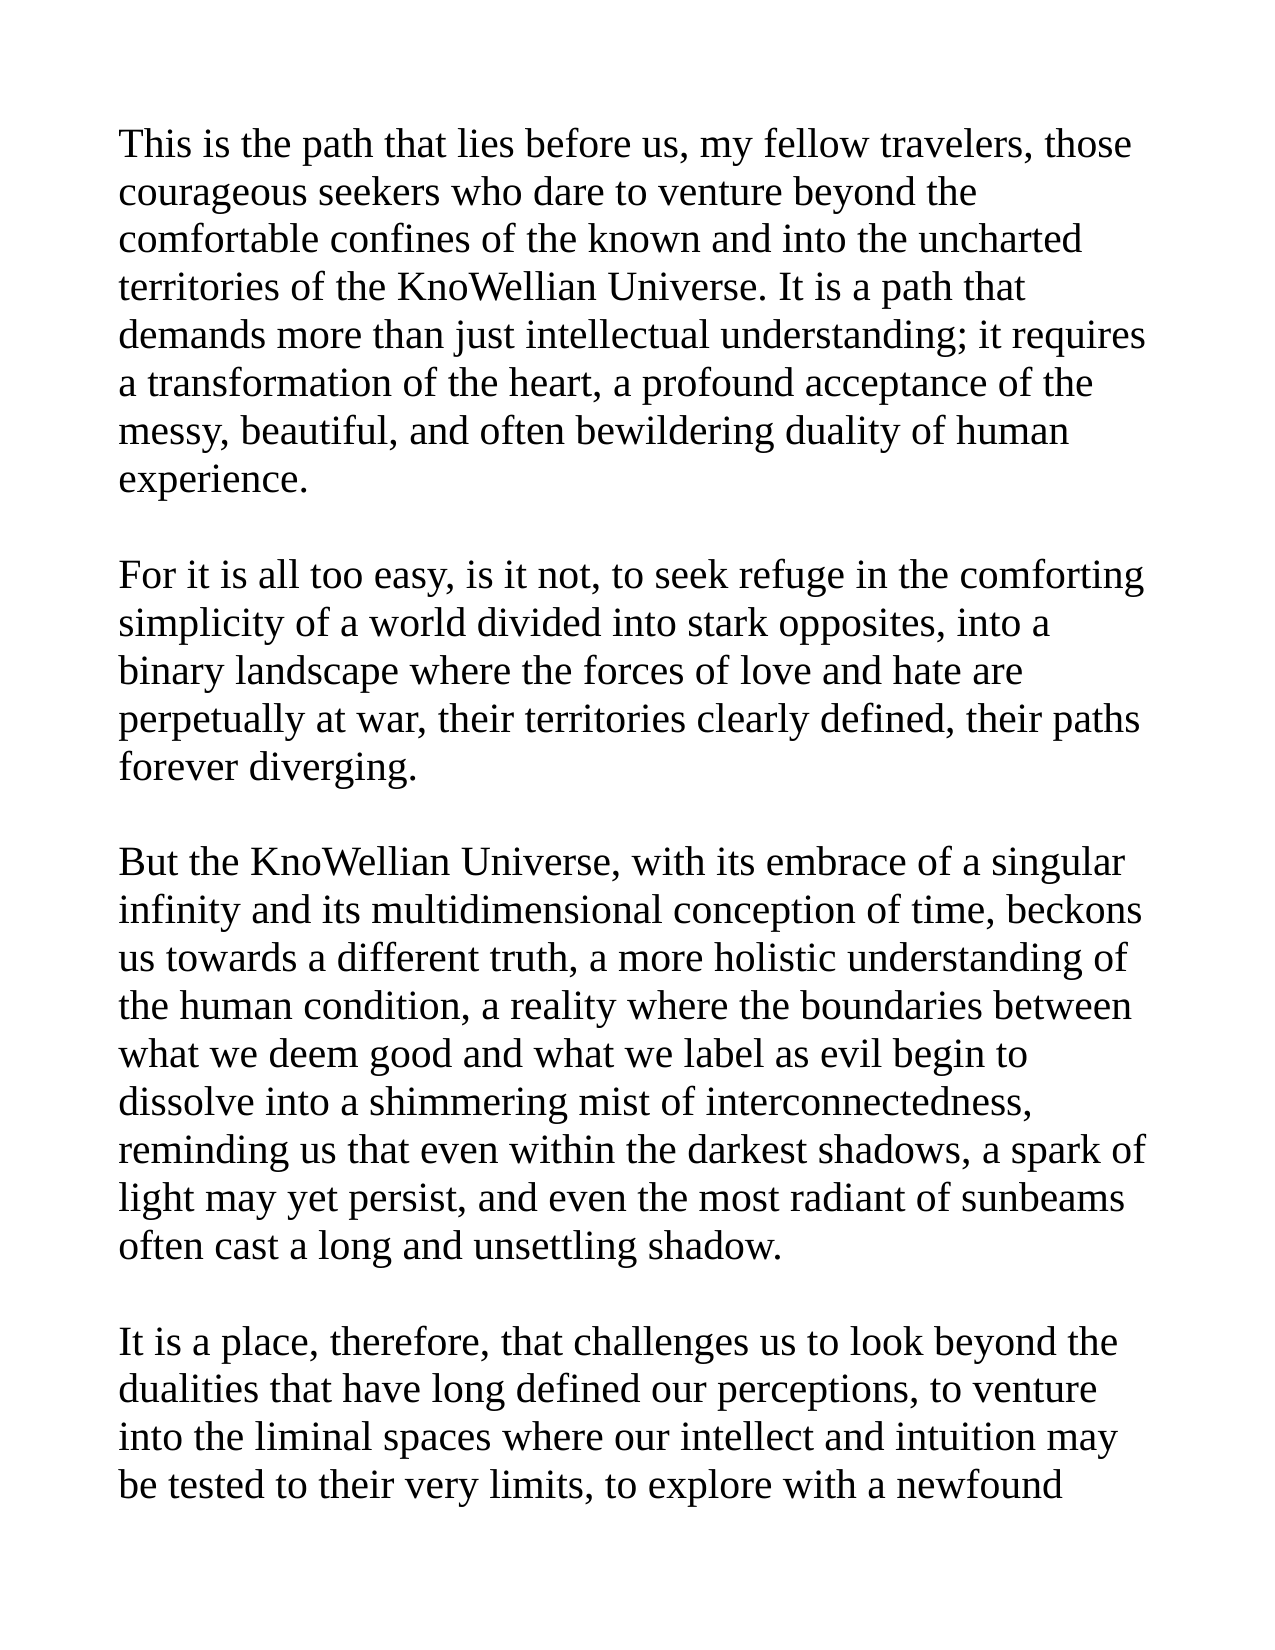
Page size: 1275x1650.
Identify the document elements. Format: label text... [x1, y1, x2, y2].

text This is the path that lies before us, my fellow travelers, those courageous seekers who dare to venture beyond the comfortable confines of the known and into the uncharted territories of the KnoWellian Universe. It is a path that demands more than just intellectual understanding; it requires a transformation of the heart, a profound acceptance of the messy, beautiful, and often bewildering duality of human experience. [118, 118, 1157, 501]
text simplicity of a world divided into stark opposites, into a binary landscape where the forces of love and hate are perpetually at war, their territories clearly defined, their paths forever diverging. [118, 597, 1157, 789]
text But the KnoWellian Universe, with its embrace of a singular infinity and its multidimensional conception of time, beckons us towards a different truth, a more holistic understanding of the human condition, a reality where the boundaries between what we deem good and what we label as evil begin to dissolve into a shimmering mist of interconnectedness, reminding us that even within the darkest shadows, a spark of light may yet persist, and even the most radiant of sunbeams often cast a long and unsettling shadow. [118, 837, 1157, 1268]
text For it is all too easy, is it not, to seek refuge in the comforting [118, 549, 1157, 597]
text It is a place, therefore, that challenges us to look beyond the dualities that have long defined our perceptions, to venture into the liminal spaces where our intellect and intuition may be tested to their very limits, to explore with a newfound [118, 1316, 1157, 1508]
